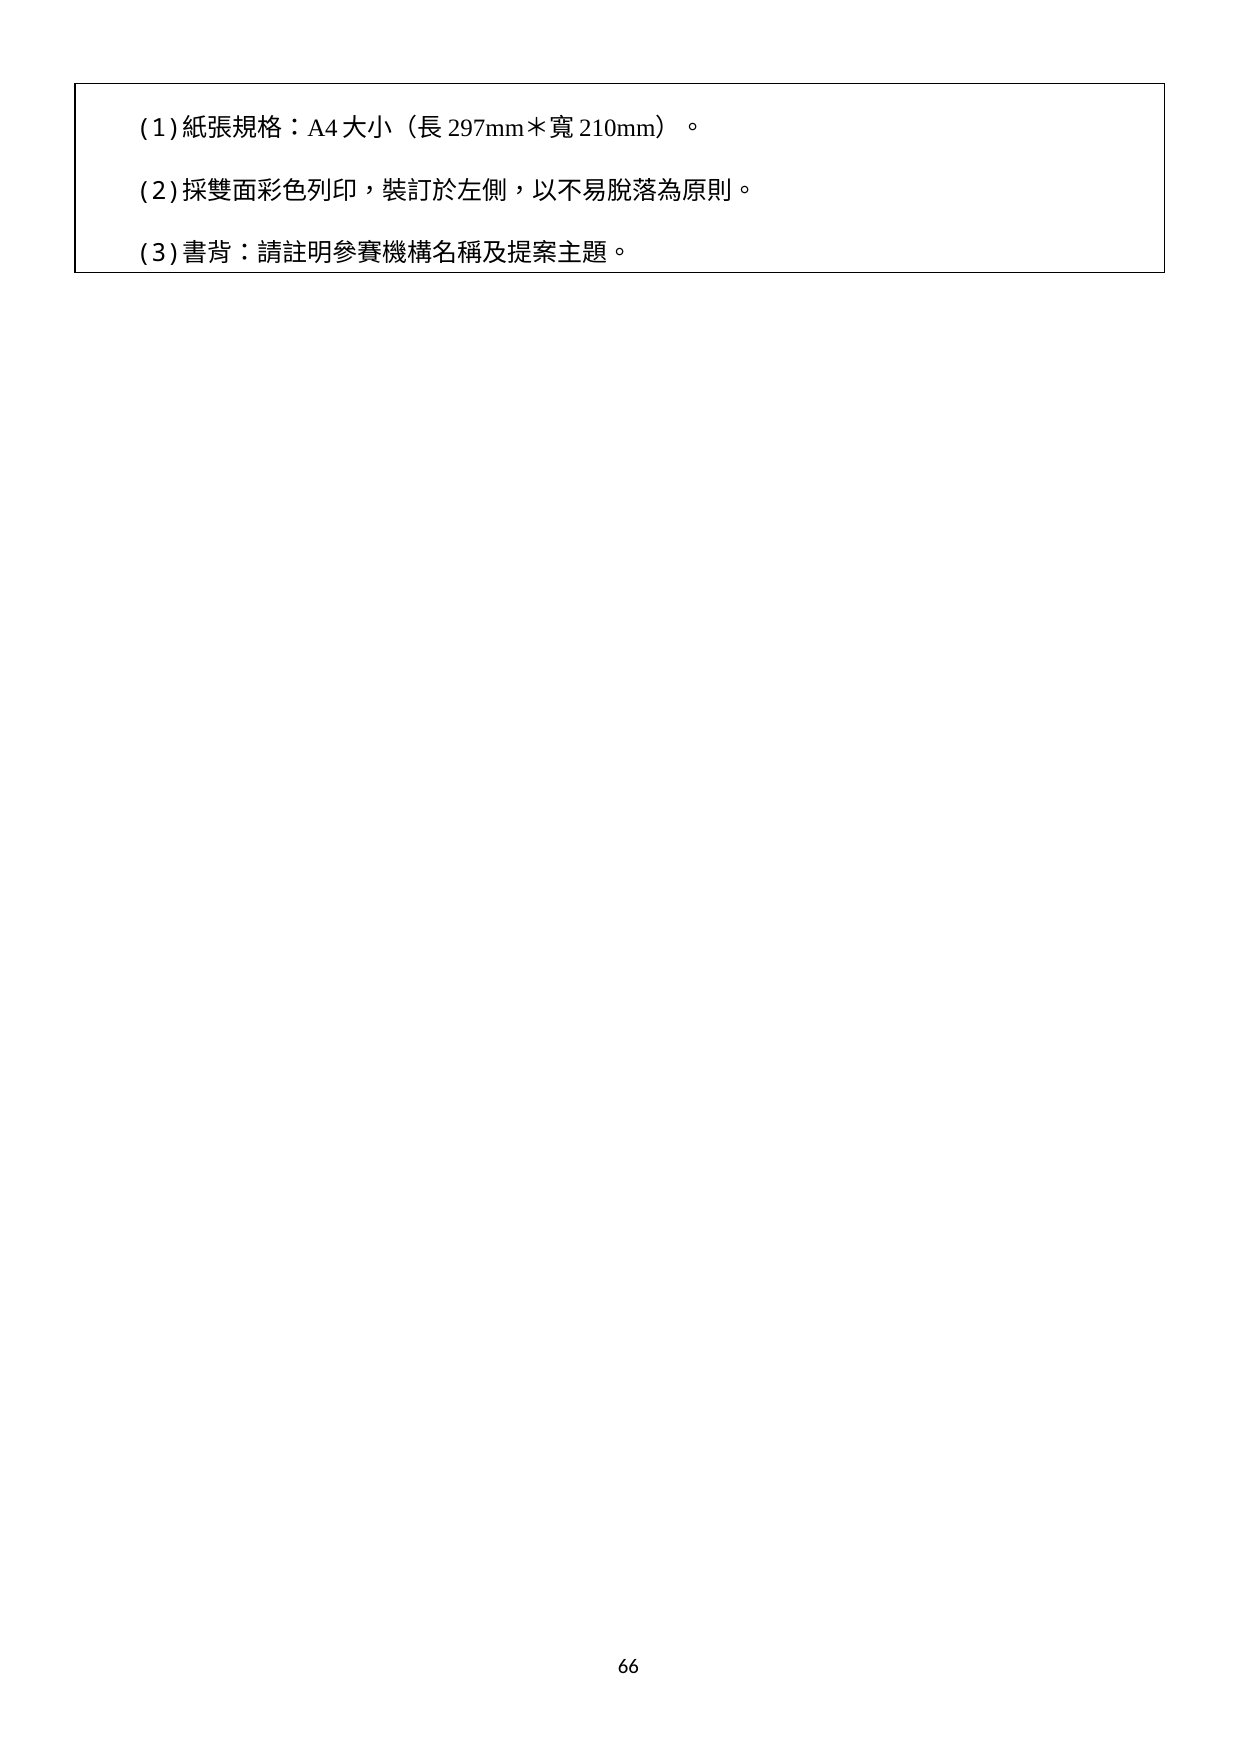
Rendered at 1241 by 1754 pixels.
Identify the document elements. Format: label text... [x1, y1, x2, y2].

table_cell 裝訂 紙張規格：A4大小（長297mm＊寬210mm）。 採雙面彩色列印，裝訂於左側，以不易脫落為原則。 書背：請註明參賽機構名稱及提案主題。 [76, 84, 1164, 272]
